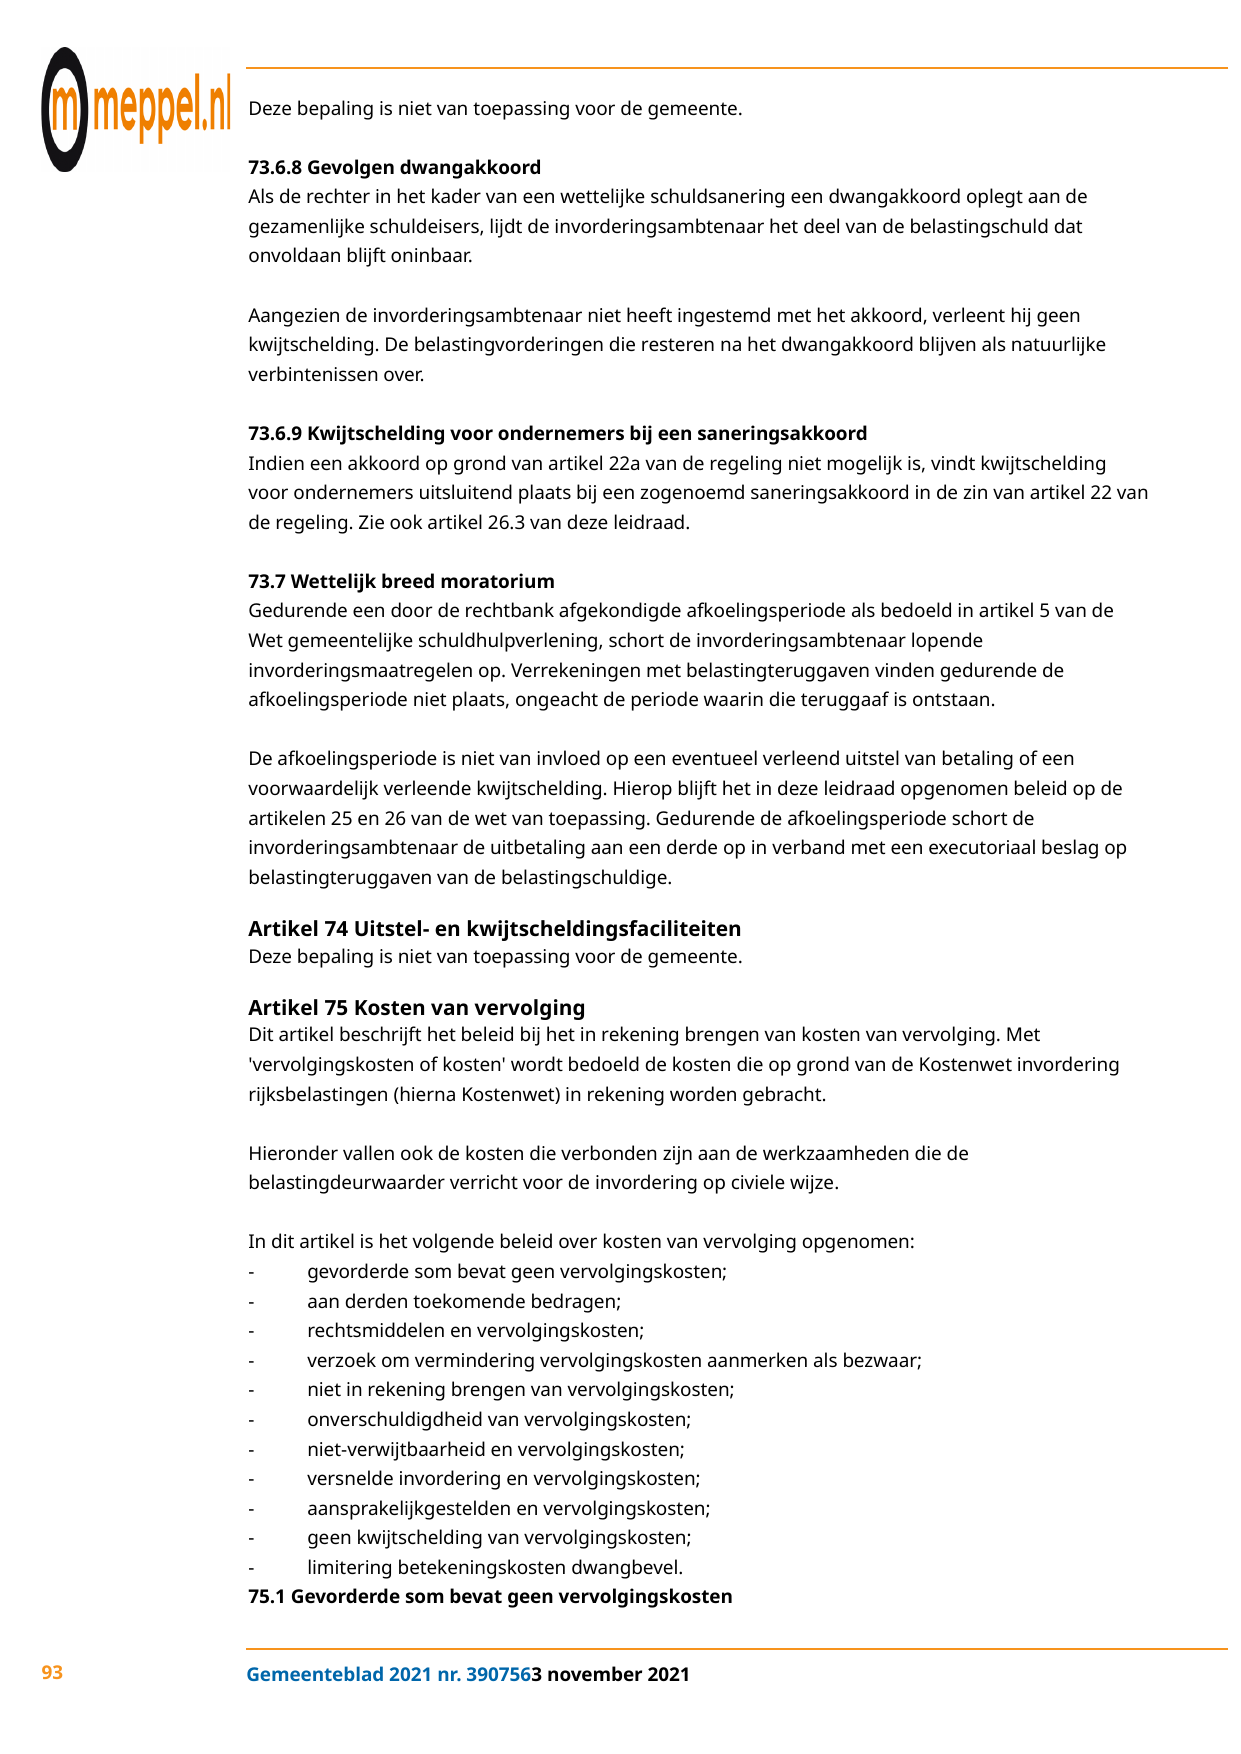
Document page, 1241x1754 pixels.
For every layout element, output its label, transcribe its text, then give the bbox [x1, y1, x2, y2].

list onverschuldigdheid van vervolgingskosten; [248, 1406, 1152, 1432]
picture [41, 47, 231, 172]
text Gedurende een door de rechtbank afgekondigde afkoelingsperiode als bedoeld in artikel 5 van de Wet gemeentelijke schuldhulpverlening, schort de invorderingsambtenaar lopende invorderingsmaatregelen op. Verrekeningen met belastingteruggaven vinden gedurende de afkoelingsperiode niet plaats, ongeacht de periode waarin die teruggaaf is ontstaan. [248, 598, 1152, 712]
list geen kwijtschelding van vervolgingskosten; [248, 1524, 1152, 1550]
text Deze bepaling is niet van toepassing voor de gemeente. [248, 943, 1152, 968]
text 73.6.8 Gevolgen dwangakkoord [248, 154, 1152, 180]
text Hieronder vallen ook de kosten die verbonden zijn aan de werkzaamheden die de belastingdeurwaarder verricht voor de invordering op civiele wijze. [248, 1140, 1152, 1195]
text De afkoelingsperiode is niet van invloed op een eventueel verleend uitstel van betaling of een voorwaardelijk verleende kwijtschelding. Hierop blijft het in deze leidraad opgenomen beleid op de artikelen 25 en 26 van de wet van toepassing. Gedurende de afkoelingsperiode schort de invorderingsambtenaar de uitbetaling aan een derde op in verband met een executoriaal beslag op belastingteruggaven van de belastingschuldige. [248, 746, 1152, 890]
list niet in rekening brengen van vervolgingskosten; [248, 1377, 1152, 1402]
text Als de rechter in het kader van een wettelijke schuldsanering een dwangakkoord oplegt aan de gezamenlijke schuldeisers, lijdt de invorderingsambtenaar het deel van de belastingschuld dat onvoldaan blijft oninbaar. [248, 183, 1152, 268]
text Deze bepaling is niet van toepassing voor de gemeente. [248, 95, 1152, 121]
list verzoek om vermindering vervolgingskosten aanmerken als bezwaar; [248, 1347, 1152, 1373]
list aan derden toekomende bedragen; [248, 1288, 1152, 1314]
list aansprakelijkgestelden en vervolgingskosten; [248, 1495, 1152, 1521]
list rechtsmiddelen en vervolgingskosten; [248, 1317, 1152, 1343]
list gevorderde som bevat geen vervolgingskosten; [248, 1258, 1152, 1284]
text Dit artikel beschrijft het beleid bij het in rekening brengen van kosten van vervolging. Met 'vervolgingskosten of kosten' wordt bedoeld de kosten die op grond van de Kostenwet invordering rijksbelastingen (hierna Kostenwet) in rekening worden gebracht. [248, 1022, 1152, 1107]
list limitering betekeningskosten dwangbevel. [248, 1554, 1152, 1580]
text In dit artikel is het volgende beleid over kosten van vervolging opgenomen: [248, 1229, 1152, 1254]
text Artikel 74 Uitstel- en kwijtscheldingsfaciliteiten [248, 914, 1152, 943]
text 73.6.9 Kwijtschelding voor ondernemers bij een saneringsakkoord [248, 420, 1152, 446]
list niet-verwijtbaarheid en vervolgingskosten; [248, 1436, 1152, 1462]
text 75.1 Gevorderde som bevat geen vervolgingskosten [248, 1584, 1152, 1609]
list versnelde invordering en vervolgingskosten; [248, 1465, 1152, 1491]
text Indien een akkoord op grond van artikel 22a van de regeling niet mogelijk is, vindt kwijtschelding voor ondernemers uitsluitend plaats bij een zogenoemd saneringsakkoord in de zin van artikel 22 van de regeling. Zie ook artikel 26.3 van deze leidraad. [248, 450, 1152, 535]
text Artikel 75 Kosten van vervolging [248, 993, 1152, 1022]
text Aangezien de invorderingsambtenaar niet heeft ingestemd met het akkoord, verleent hij geen kwijtschelding. De belastingvorderingen die resteren na het dwangakkoord blijven als natuurlijke verbintenissen over. [248, 302, 1152, 387]
text 73.7 Wettelijk breed moratorium [248, 568, 1152, 594]
